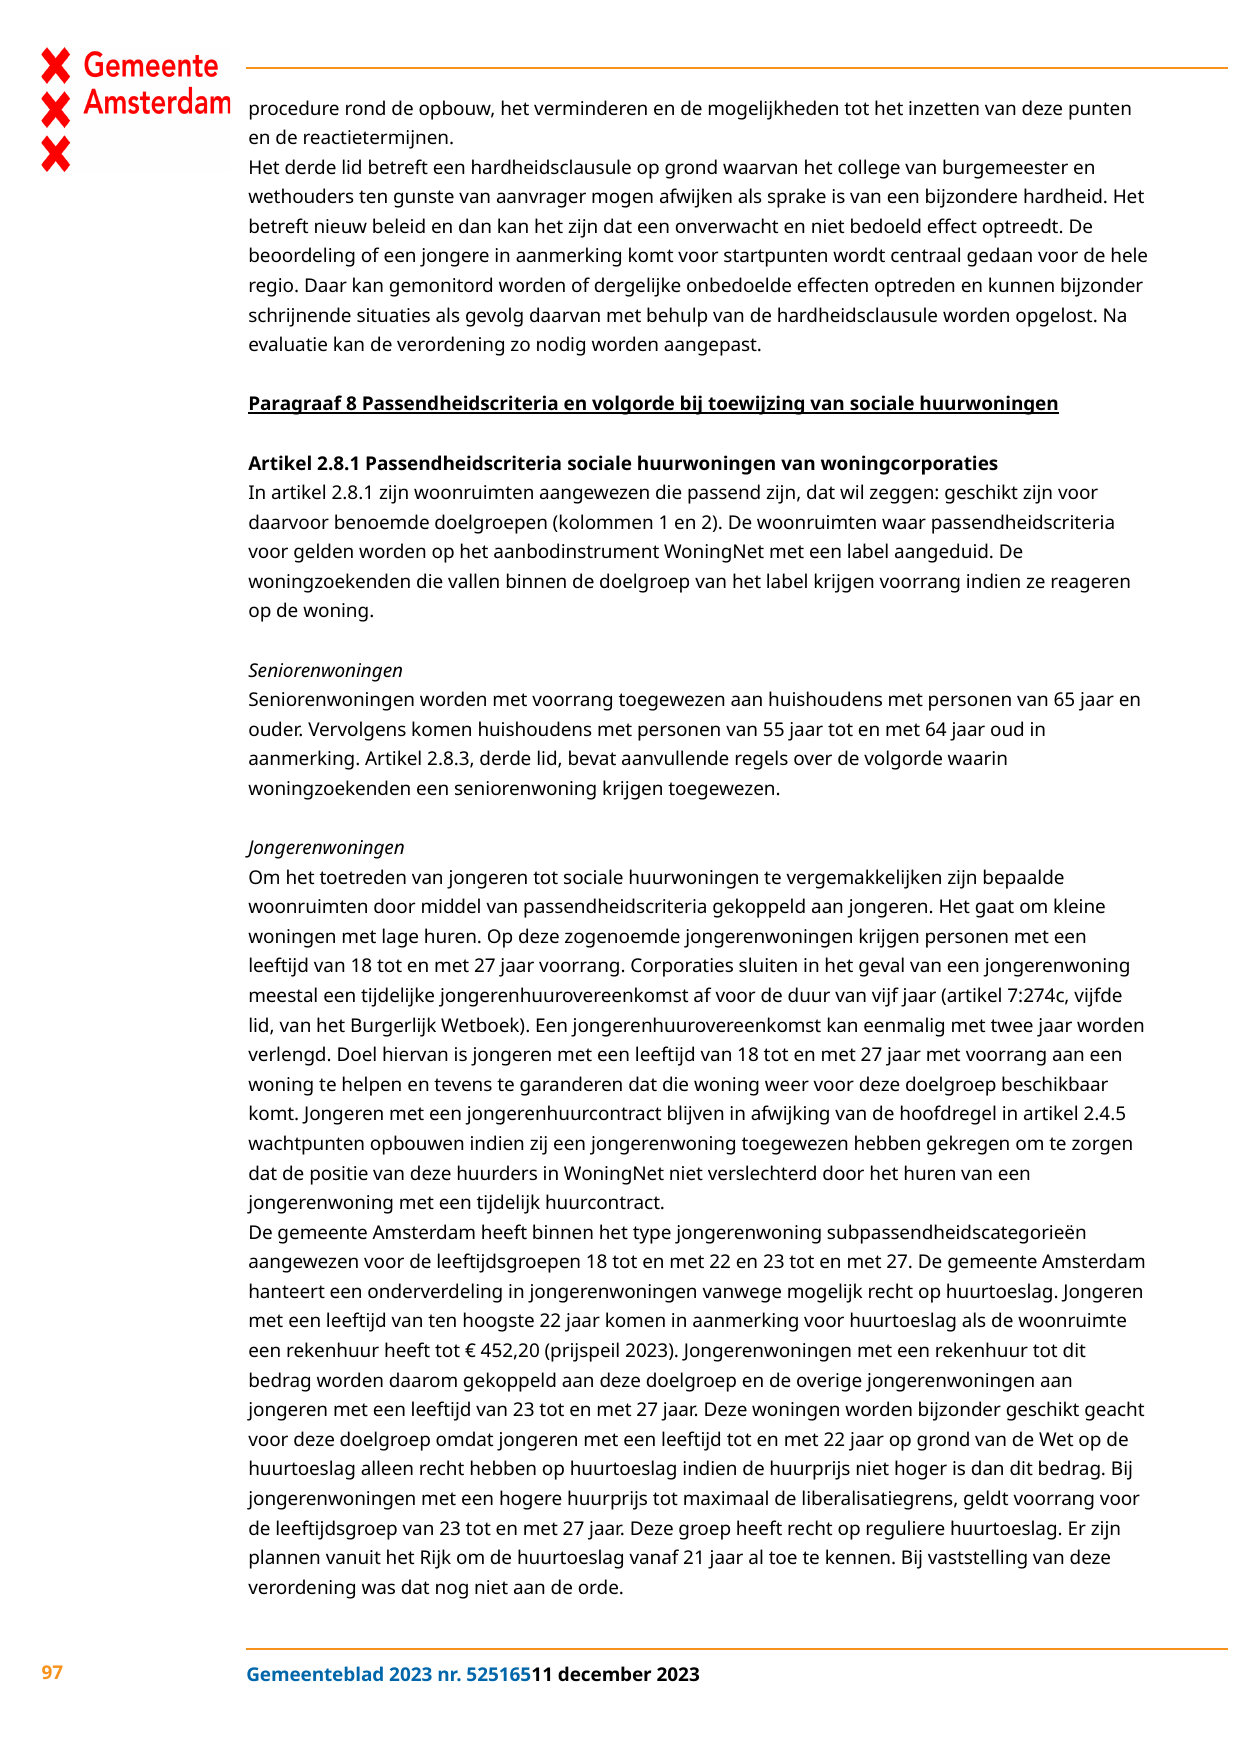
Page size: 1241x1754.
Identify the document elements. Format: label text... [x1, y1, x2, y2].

text Paragraaf 8 Passendheidscriteria en volgorde bij toewijzing van sociale huurwoningen [248, 391, 1152, 416]
text In artikel 2.8.1 zijn woonruimten aangewezen die passend zijn, dat wil zeggen: geschikt zijn voor daarvoor benoemde doelgroepen (kolommen 1 en 2). De woonruimten waar passendheidscriteria voor gelden worden op het aanbodinstrument WoningNet met een label aangeduid. De woningzoekenden die vallen binnen de doelgroep van het label krijgen voorrang indien ze reageren op de woning. [248, 479, 1152, 623]
text Jongerenwoningen [248, 834, 1152, 860]
text Artikel 2.8.1 Passendheidscriteria sociale huurwoningen van woningcorporaties [248, 450, 1152, 476]
text Seniorenwoningen worden met voorrang toegewezen aan huishoudens met personen van 65 jaar en ouder. Vervolgens komen huishoudens met personen van 55 jaar tot en met 64 jaar oud in aanmerking. Artikel 2.8.3, derde lid, bevat aanvullende regels over de volgorde waarin woningzoekenden een seniorenwoning krijgen toegewezen. [248, 686, 1152, 801]
text Seniorenwoningen [248, 657, 1152, 683]
text procedure rond de opbouw, het verminderen en de mogelijkheden tot het inzetten van deze punten en de reactietermijnen. [248, 95, 1152, 150]
text De gemeente Amsterdam heeft binnen het type jongerenwoning subpassendheidscategorieën aangewezen voor de leeftijdsgroepen 18 tot en met 22 en 23 tot en met 27. De gemeente Amsterdam hanteert een onderverdeling in jongerenwoningen vanwege mogelijk recht op huurtoeslag. Jongeren met een leeftijd van ten hoogste 22 jaar komen in aanmerking voor huurtoeslag als de woonruimte een rekenhuur heeft tot € 452,20 (prijspeil 2023). Jongerenwoningen met een rekenhuur tot dit bedrag worden daarom gekoppeld aan deze doelgroep en de overige jongerenwoningen aan jongeren met een leeftijd van 23 tot en met 27 jaar. Deze woningen worden bijzonder geschikt geacht voor deze doelgroep omdat jongeren met een leeftijd tot en met 22 jaar op grond van de Wet op de huurtoeslag alleen recht hebben op huurtoeslag indien de huurprijs niet hoger is dan dit bedrag. Bij jongerenwoningen met een hogere huurprijs tot maximaal de liberalisatiegrens, geldt voorrang voor de leeftijdsgroep van 23 tot en met 27 jaar. Deze groep heeft recht op reguliere huurtoeslag. Er zijn plannen vanuit het Rijk om de huurtoeslag vanaf 21 jaar al toe te kennen. Bij vaststelling van deze verordening was dat nog niet aan de orde. [248, 1219, 1152, 1600]
text Het derde lid betreft een hardheidsclausule op grond waarvan het college van burgemeester en wethouders ten gunste van aanvrager mogen afwijken als sprake is van een bijzondere hardheid. Het betreft nieuw beleid en dan kan het zijn dat een onverwacht en niet bedoeld effect optreedt. De beoordeling of een jongere in aanmerking komt voor startpunten wordt centraal gedaan voor de hele regio. Daar kan gemonitord worden of dergelijke onbedoelde effecten optreden en kunnen bijzonder schrijnende situaties als gevolg daarvan met behulp van de hardheidsclausule worden opgelost. Na evaluatie kan de verordening zo nodig worden aangepast. [248, 154, 1152, 357]
text Om het toetreden van jongeren tot sociale huurwoningen te vergemakkelijken zijn bepaalde woonruimten door middel van passendheidscriteria gekoppeld aan jongeren. Het gaat om kleine woningen met lage huren. Op deze zogenoemde jongerenwoningen krijgen personen met een leeftijd van 18 tot en met 27 jaar voorrang. Corporaties sluiten in het geval van een jongerenwoning meestal een tijdelijke jongerenhuurovereenkomst af voor de duur van vijf jaar (artikel 7:274c, vijfde lid, van het Burgerlijk Wetboek). Een jongerenhuurovereenkomst kan eenmalig met twee jaar worden verlengd. Doel hiervan is jongeren met een leeftijd van 18 tot en met 27 jaar met voorrang aan een woning te helpen en tevens te garanderen dat die woning weer voor deze doelgroep beschikbaar komt. Jongeren met een jongerenhuurcontract blijven in afwijking van de hoofdregel in artikel 2.4.5 wachtpunten opbouwen indien zij een jongerenwoning toegewezen hebben gekregen om te zorgen dat de positie van deze huurders in WoningNet niet verslechterd door het huren van een jongerenwoning met een tijdelijk huurcontract. [248, 864, 1152, 1215]
picture [41, 47, 231, 172]
